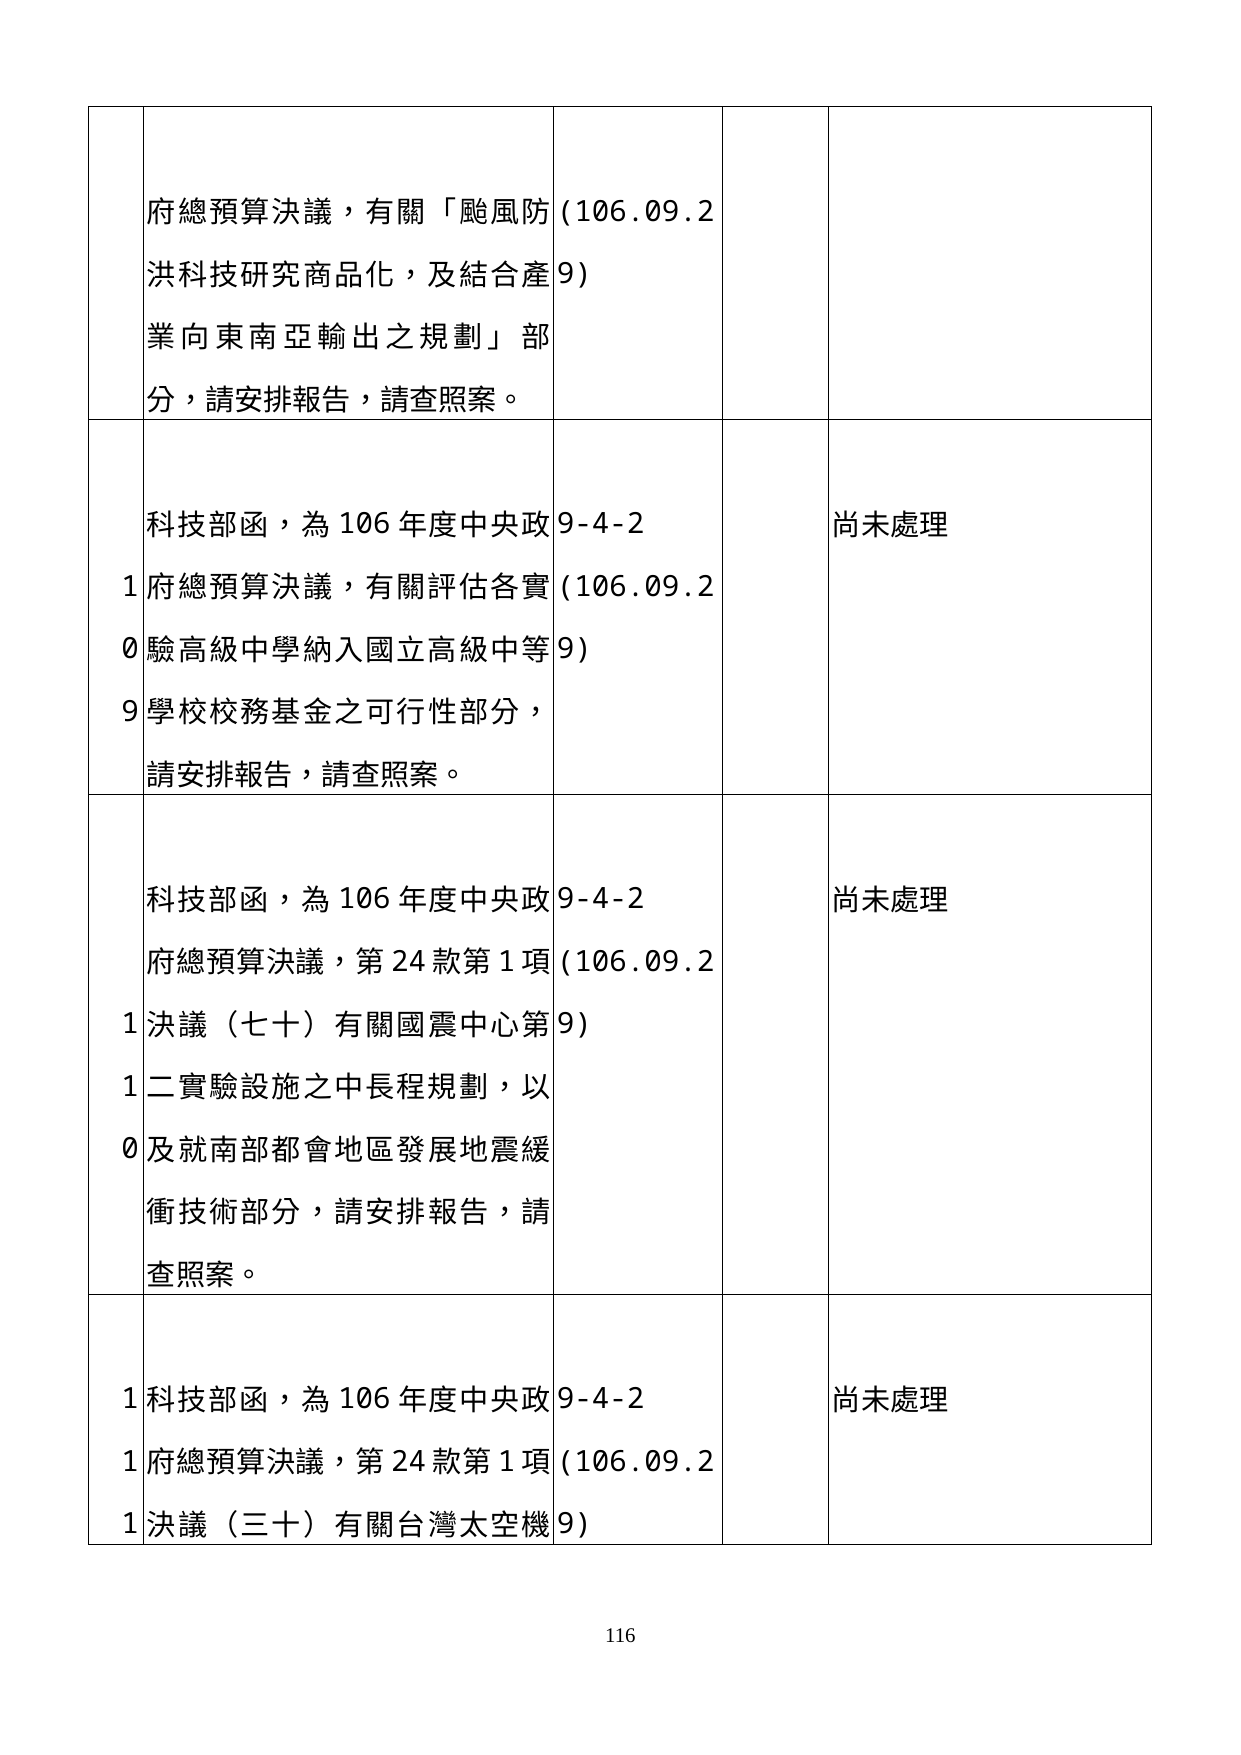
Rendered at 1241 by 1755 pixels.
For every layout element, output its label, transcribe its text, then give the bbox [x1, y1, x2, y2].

table_cell 9-4-2 (106.09.29) [554, 1295, 722, 1543]
table_cell 9-4-2 (106.09.29) [554, 420, 722, 793]
table_cell [89, 795, 143, 1293]
table_cell 尚未處理 [829, 1295, 1151, 1543]
table_cell [723, 795, 828, 1293]
table_cell 科技部函，為106年度中央政府總預算決議，第24款第1項決議（三十）有關台灣太空機 [144, 1295, 553, 1543]
table_cell 科技部函，為106年度中央政府總預算決議，有關評估各實驗高級中學納入國立高級中等學校校務基金之可行性部分，請安排報告，請查照案。 [144, 420, 553, 793]
table_cell 尚未處理 [829, 420, 1151, 793]
table_cell [89, 420, 143, 793]
table_cell 9-4-2 (106.09.29) [554, 795, 722, 1293]
table_cell 科技部函，為106年度中央政府總預算決議，第24款第1項決議（七十）有關國震中心第二實驗設施之中長程規劃，以及就南部都會地區發展地震緩衝技術部分，請安排報告，請查照案。 [144, 795, 553, 1293]
table_cell [723, 420, 828, 793]
table_cell 尚未處理 [829, 795, 1151, 1293]
table_cell (106.09.29) [554, 107, 722, 418]
table_cell [89, 1295, 143, 1543]
table_cell 府總預算決議，有關「颱風防洪科技研究商品化，及結合產業向東南亞輸出之規劃」部分，請安排報告，請查照案。 [144, 107, 553, 418]
table_cell [829, 107, 1151, 418]
table_cell [723, 107, 828, 418]
table_cell [723, 1295, 828, 1543]
table_cell [89, 107, 143, 418]
